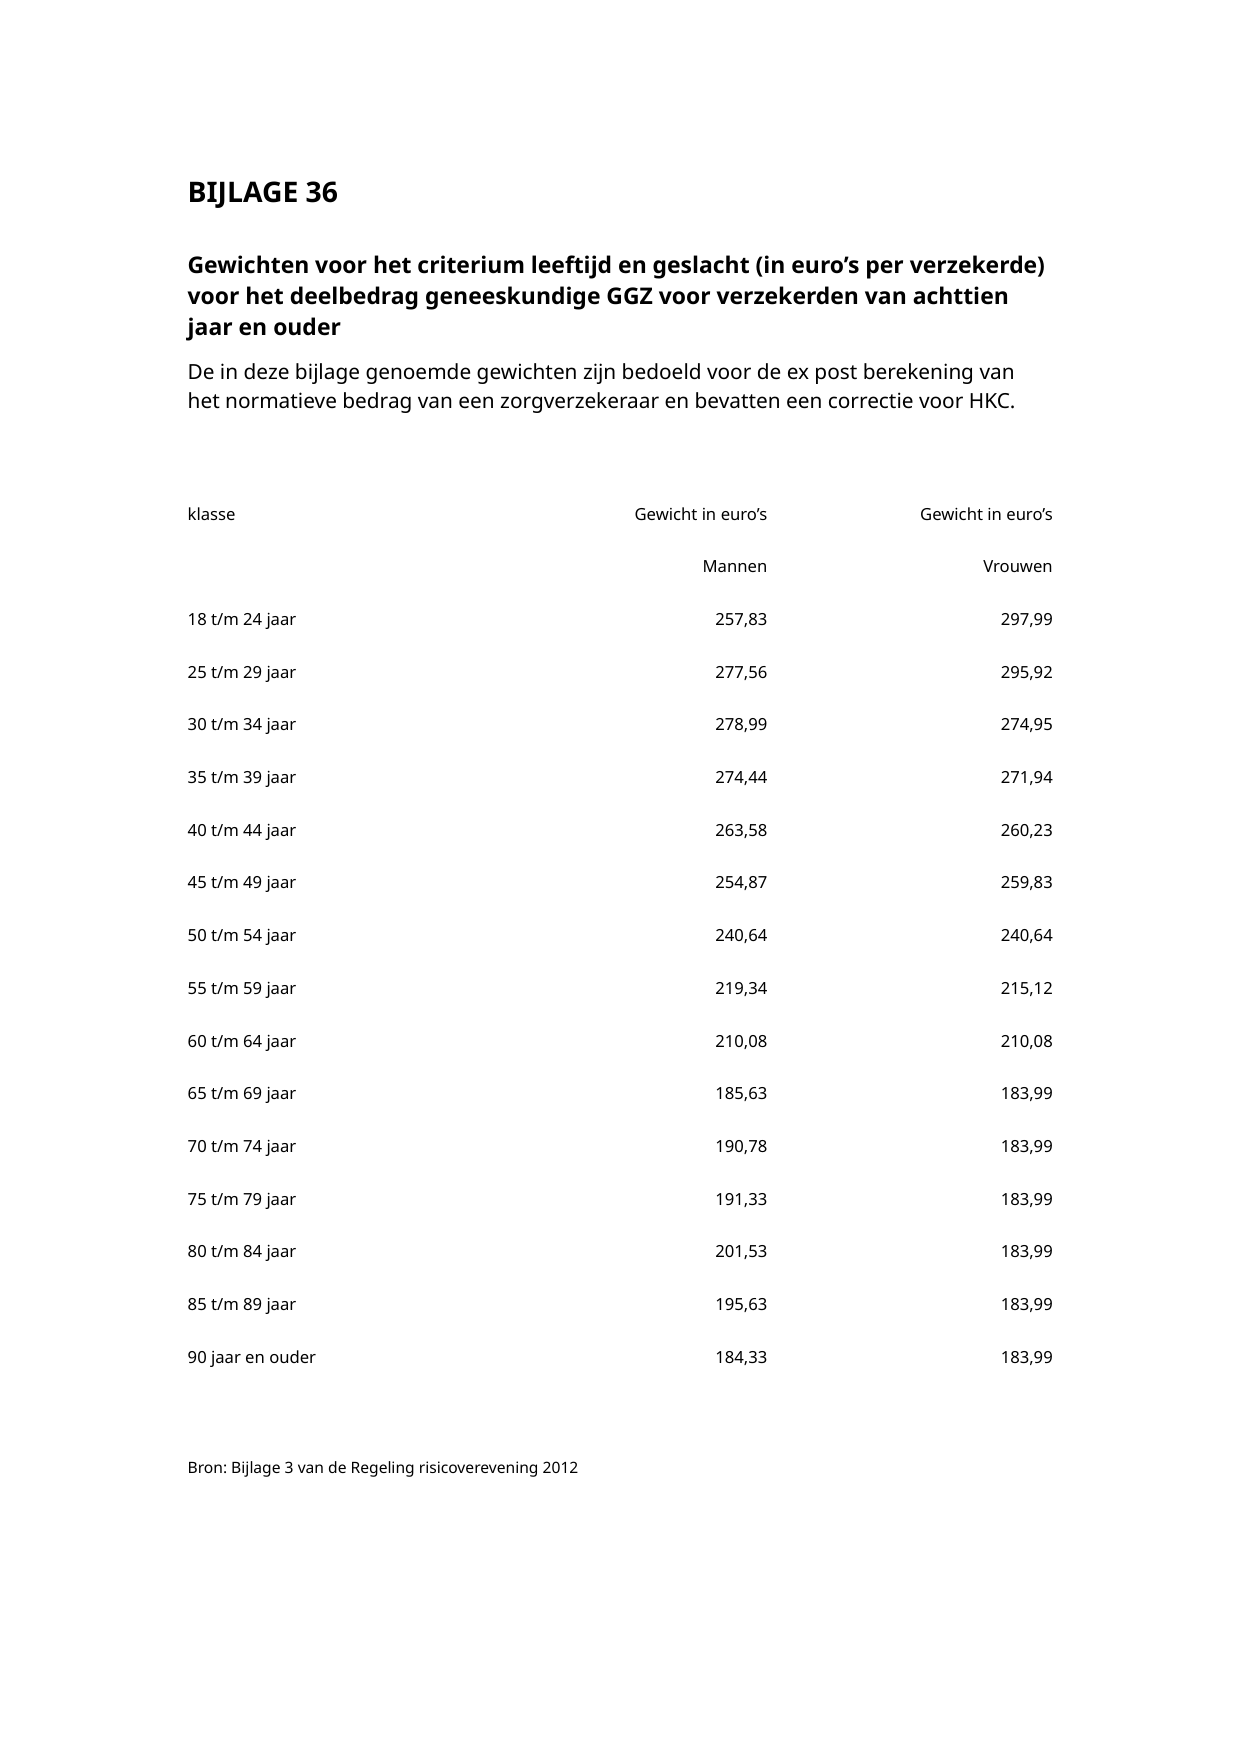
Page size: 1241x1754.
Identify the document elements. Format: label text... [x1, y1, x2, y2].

table_cell 183,99 [767, 1240, 1053, 1293]
table_cell Mannen [482, 555, 767, 608]
table_cell 295,92 [767, 660, 1053, 713]
table_cell 190,78 [482, 1135, 767, 1187]
table_cell 185,63 [482, 1082, 767, 1135]
table_cell 85 t/m 89 jaar [188, 1293, 482, 1346]
table_cell 50 t/m 54 jaar [188, 924, 482, 977]
table_cell 219,34 [482, 977, 767, 1029]
table_cell 277,56 [482, 660, 767, 713]
table_cell 201,53 [482, 1240, 767, 1293]
table_cell 25 t/m 29 jaar [188, 660, 482, 713]
table_cell 257,83 [482, 608, 767, 660]
table_cell 80 t/m 84 jaar [188, 1240, 482, 1293]
table_cell 210,08 [482, 1029, 767, 1082]
table_cell 184,33 [482, 1346, 767, 1398]
text Bron: Bijlage 3 van de Regeling risicoverevening 2012 [187, 1457, 1053, 1478]
table_cell 274,44 [482, 766, 767, 818]
table_cell 215,12 [767, 977, 1053, 1029]
table_cell 263,58 [482, 819, 767, 871]
table_cell 45 t/m 49 jaar [188, 871, 482, 924]
table_cell 271,94 [767, 766, 1053, 818]
table_cell 40 t/m 44 jaar [188, 819, 482, 871]
table_cell Vrouwen [767, 555, 1053, 608]
table_cell 259,83 [767, 871, 1053, 924]
table_cell 35 t/m 39 jaar [188, 766, 482, 818]
text De in deze bijlage genoemde gewichten zijn bedoeld voor de ex post berekening van het normatieve bedrag van een zorgverzekeraar en bevatten een correctie voor HKC. [187, 357, 1053, 414]
table_cell 297,99 [767, 608, 1053, 660]
table_header Gewicht in euro’s [767, 502, 1053, 555]
subtitle Gewichten voor het criterium leeftijd en geslacht (in euro’s per verzekerde) voor het deelbedrag geneeskundige GGZ voor verzekerden van achttien jaar en ouder [187, 249, 1053, 342]
table_cell 183,99 [767, 1082, 1053, 1135]
table_cell 183,99 [767, 1293, 1053, 1346]
table_cell 90 jaar en ouder [188, 1346, 482, 1398]
table_cell 183,99 [767, 1346, 1053, 1398]
table_cell 260,23 [767, 819, 1053, 871]
table_cell 75 t/m 79 jaar [188, 1188, 482, 1240]
table_cell 70 t/m 74 jaar [188, 1135, 482, 1187]
table_cell 55 t/m 59 jaar [188, 977, 482, 1029]
table_header klasse [188, 502, 482, 608]
table_cell 191,33 [482, 1188, 767, 1240]
table_cell 240,64 [767, 924, 1053, 977]
table_cell 183,99 [767, 1188, 1053, 1240]
table_cell 210,08 [767, 1029, 1053, 1082]
table_cell 65 t/m 69 jaar [188, 1082, 482, 1135]
subtitle BIJLAGE 36 [187, 172, 1053, 211]
table_cell 60 t/m 64 jaar [188, 1029, 482, 1082]
table_cell 254,87 [482, 871, 767, 924]
table_cell 240,64 [482, 924, 767, 977]
table_cell 30 t/m 34 jaar [188, 713, 482, 766]
table_cell 274,95 [767, 713, 1053, 766]
table_cell 183,99 [767, 1135, 1053, 1187]
table_cell 195,63 [482, 1293, 767, 1346]
table_cell 18 t/m 24 jaar [188, 608, 482, 660]
table_cell 278,99 [482, 713, 767, 766]
table_header Gewicht in euro’s [482, 502, 767, 555]
